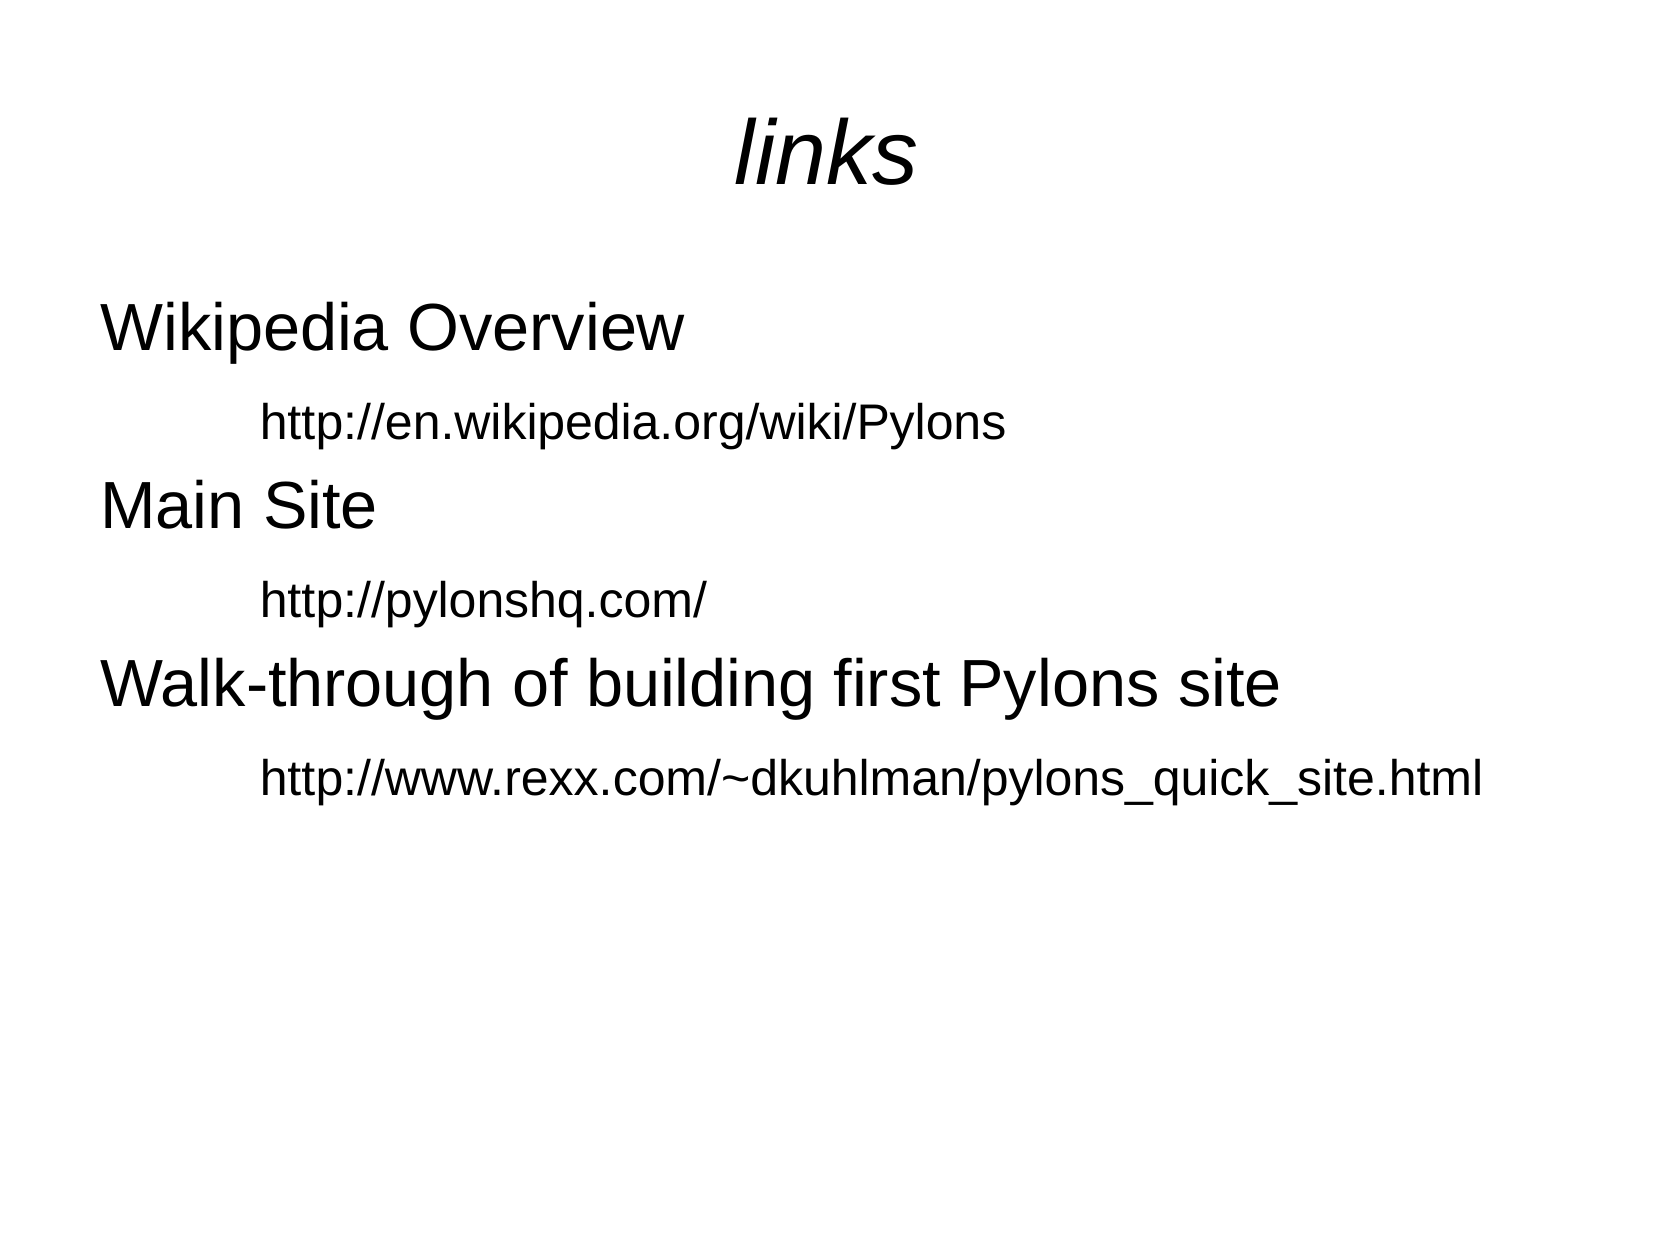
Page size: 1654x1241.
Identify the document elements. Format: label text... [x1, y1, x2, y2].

list Wikipedia Overview http://en.wikipedia.org/wiki/Pylons Main Site http://pylonshq.com/ Walk-through of building first Pylons site http://www.rexx.com/~dkuhlman/pylons_quick_site.html [82, 290, 1571, 1094]
title links [82, 56, 1571, 250]
